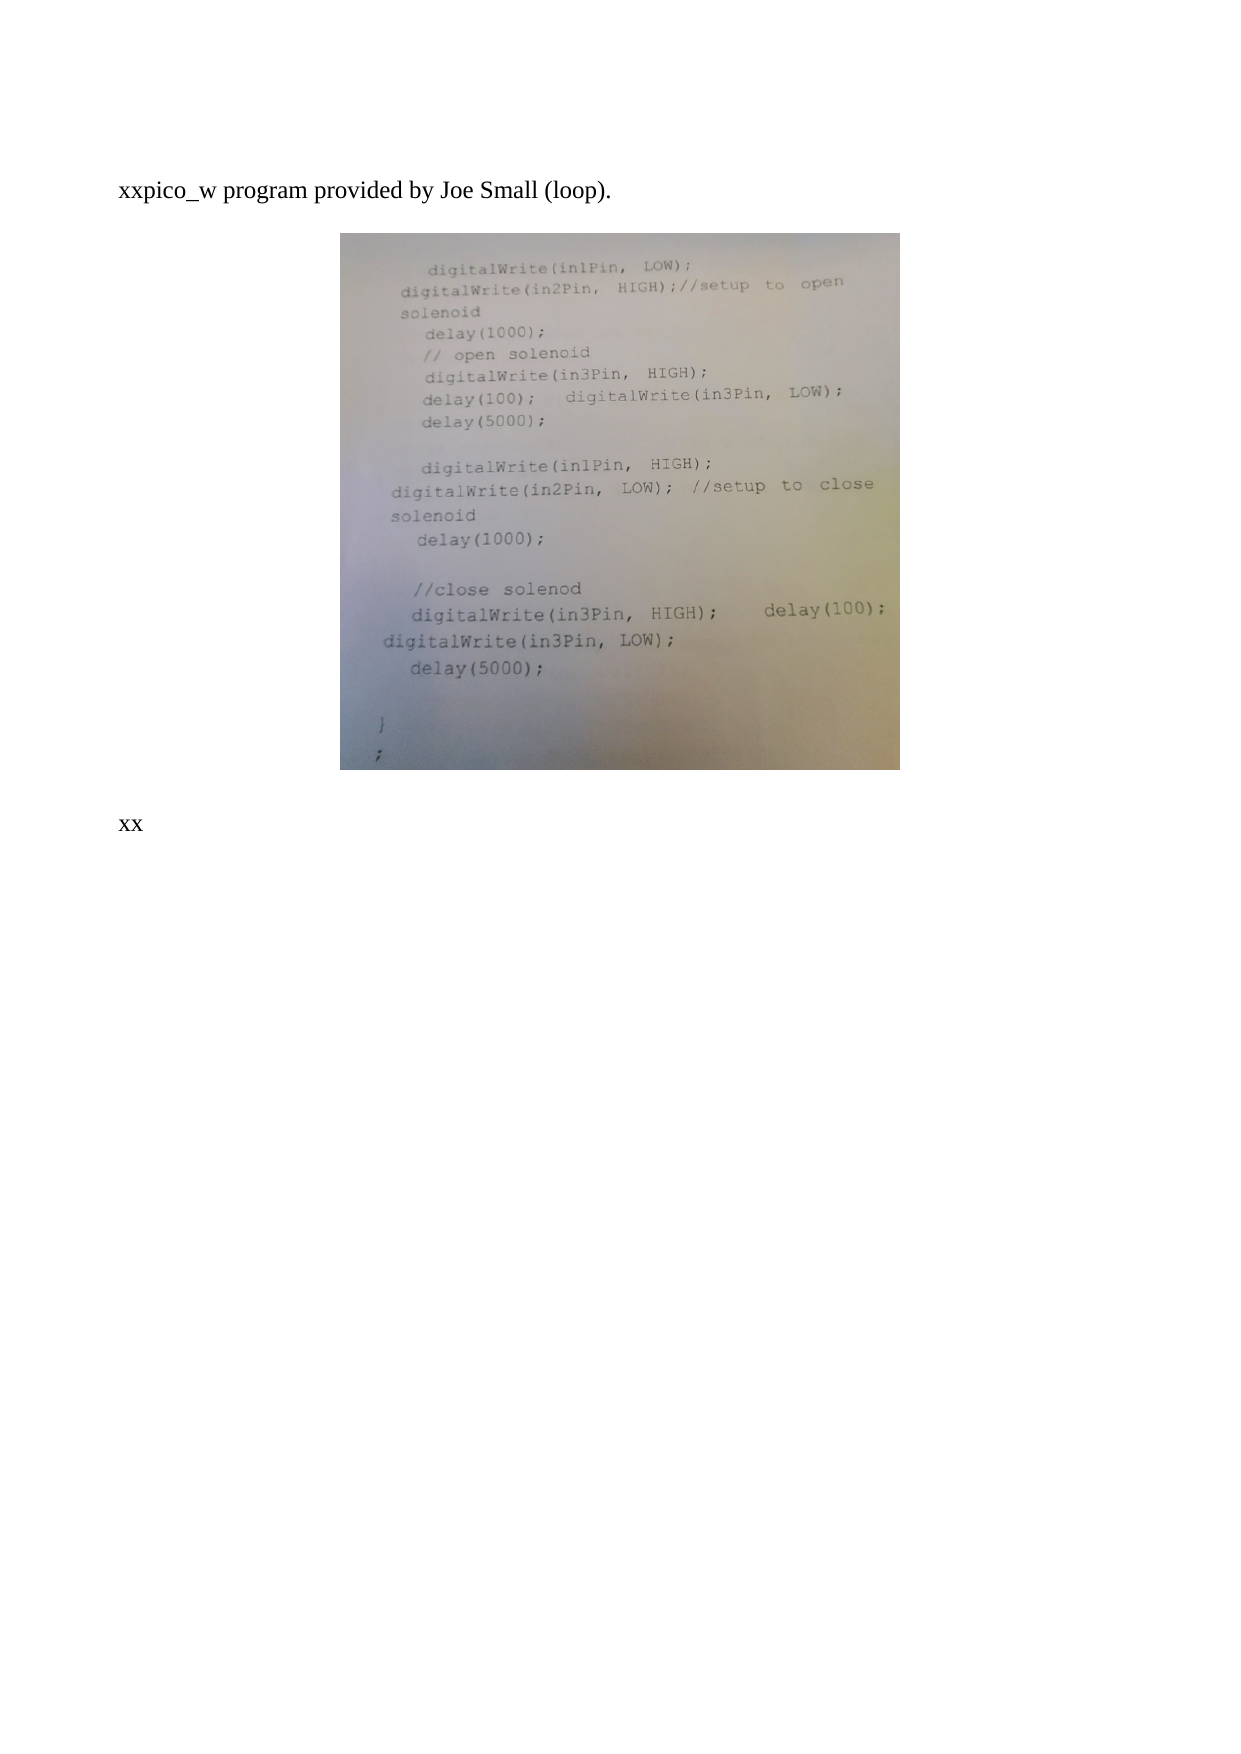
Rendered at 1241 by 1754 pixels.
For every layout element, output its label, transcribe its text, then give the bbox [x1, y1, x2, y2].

text xx [118, 808, 1122, 837]
text xxpico_w program provided by Joe Small (loop). [118, 176, 1122, 204]
picture [340, 233, 900, 770]
